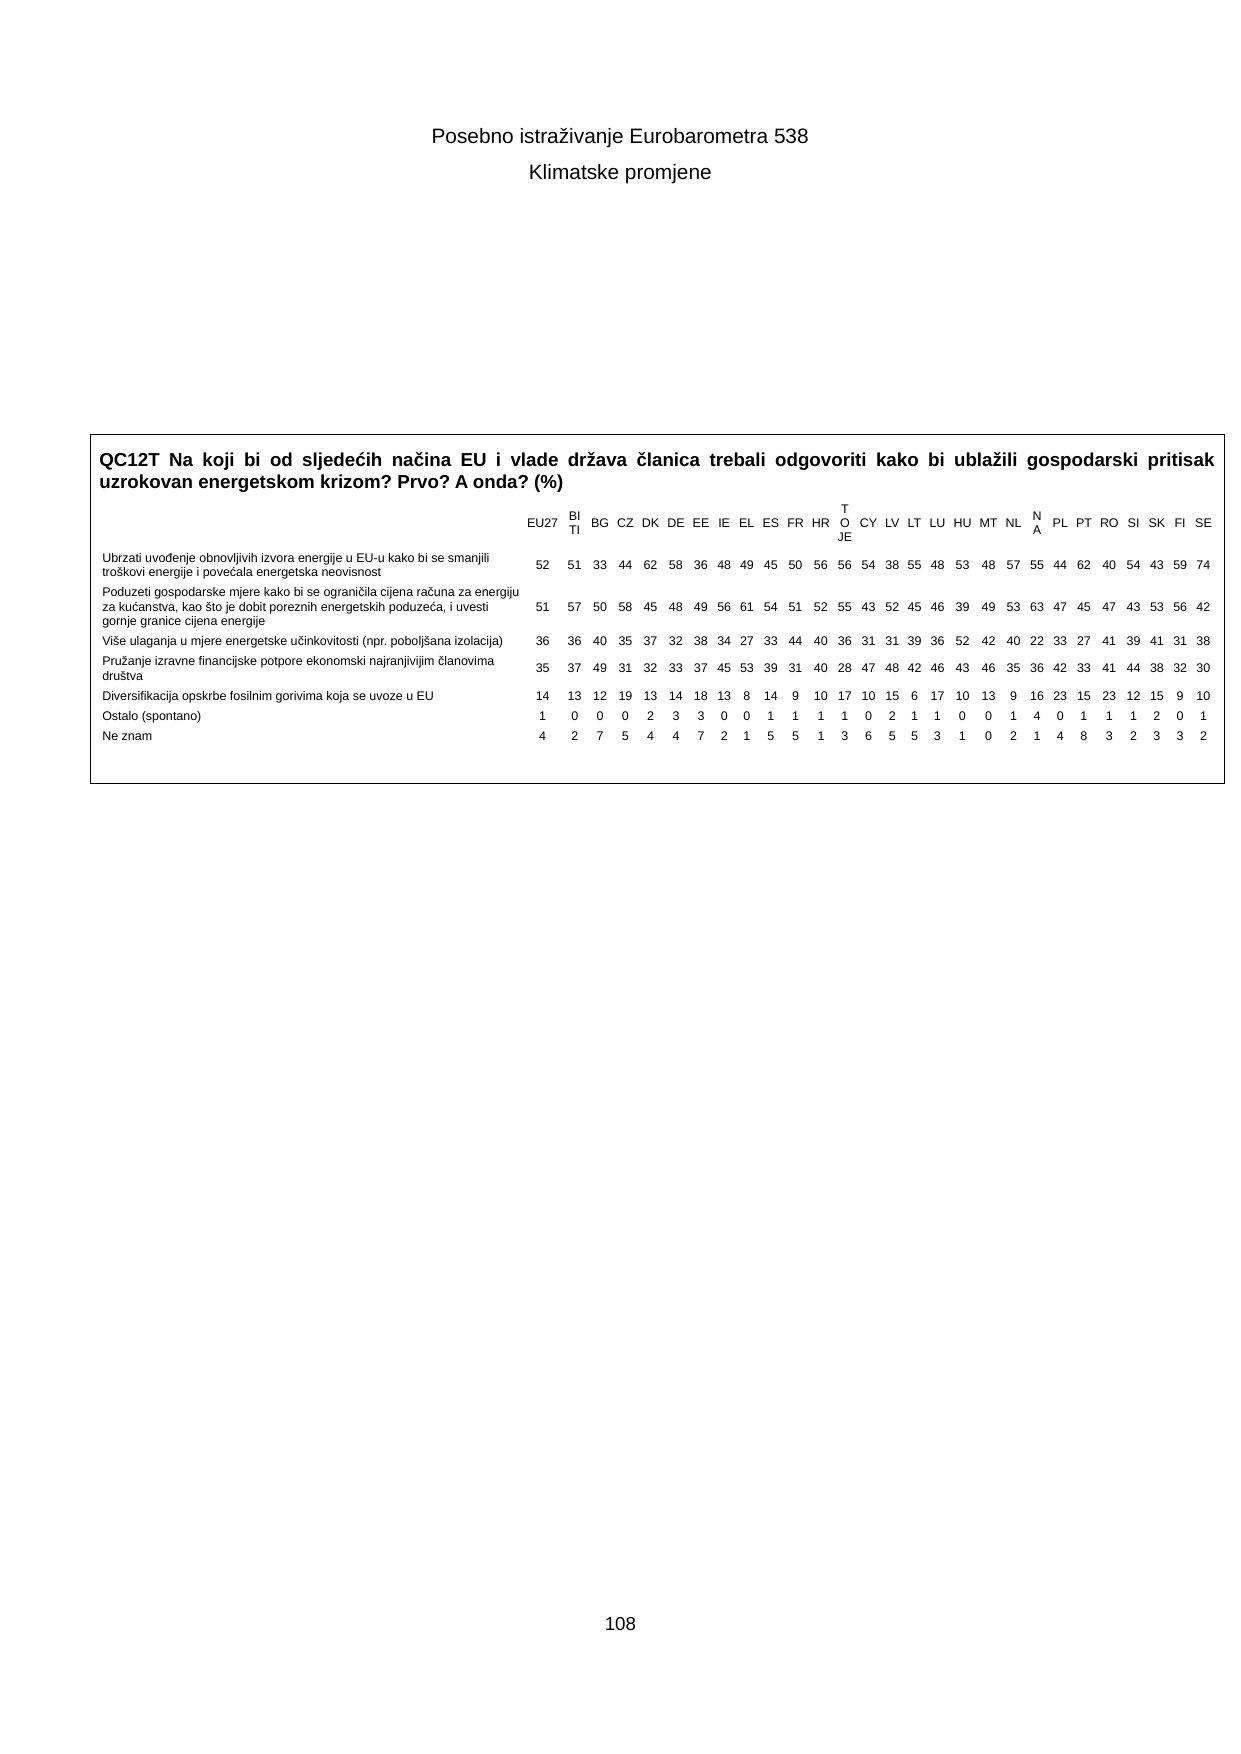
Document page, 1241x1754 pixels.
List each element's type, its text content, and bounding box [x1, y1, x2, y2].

table_cell 39 [949, 582, 975, 631]
table_cell 27 [735, 631, 758, 651]
table_cell 17 [834, 686, 856, 706]
table_cell 40 [587, 631, 613, 651]
table_cell 45 [903, 582, 925, 631]
table_cell 35 [613, 631, 637, 651]
table_cell 3 [1169, 726, 1191, 746]
table_header FI [1169, 498, 1191, 547]
table_header SE [1191, 498, 1216, 547]
table_cell 2 [638, 706, 663, 726]
table_cell 57 [1001, 547, 1025, 582]
table_cell 61 [735, 582, 758, 631]
table_cell 10 [808, 686, 834, 706]
table_cell 0 [613, 706, 637, 726]
table_cell Ne znam [99, 726, 523, 746]
table_cell 52 [949, 631, 975, 651]
table_cell 1 [808, 726, 834, 746]
table_cell 40 [808, 651, 834, 686]
table_header NA [1025, 498, 1048, 547]
table_cell 44 [783, 631, 808, 651]
table_cell 1 [735, 726, 758, 746]
table_header BITI [562, 498, 587, 547]
table_cell 14 [758, 686, 783, 706]
table_cell 3 [834, 726, 856, 746]
table_cell 38 [1191, 631, 1216, 651]
table_header NL [1001, 498, 1025, 547]
table_cell 17 [925, 686, 949, 706]
table_cell 35 [523, 651, 562, 686]
table_cell 0 [949, 706, 975, 726]
text QC12T Na koji bi od sljedećih načina EU i vlade država članica trebali odgovoriti kako bi ublažili gospodarski pritisak uzrokovan energetskom krizom? Prvo? A onda? (%) [99, 449, 1216, 492]
table_cell 63 [1025, 582, 1048, 631]
table_header ES [758, 498, 783, 547]
table_cell 52 [523, 547, 562, 582]
table_cell 38 [881, 547, 903, 582]
table_cell 49 [688, 582, 713, 631]
table_cell 0 [856, 706, 881, 726]
table_header TO JE [834, 498, 856, 547]
table_cell 0 [587, 706, 613, 726]
table_cell 59 [1169, 547, 1191, 582]
table_cell 55 [1025, 547, 1048, 582]
table_cell 46 [925, 582, 949, 631]
table_cell 10 [856, 686, 881, 706]
table_cell 45 [638, 582, 663, 631]
table_cell 48 [713, 547, 735, 582]
table_cell 54 [758, 582, 783, 631]
table_cell 49 [735, 547, 758, 582]
table_cell 40 [808, 631, 834, 651]
table_cell 45 [713, 651, 735, 686]
table_cell 2 [1144, 706, 1169, 726]
table_header LV [881, 498, 903, 547]
table_cell 36 [523, 631, 562, 651]
table_cell 42 [903, 651, 925, 686]
table_cell 31 [783, 651, 808, 686]
table_cell 6 [856, 726, 881, 746]
table_header DK [638, 498, 663, 547]
table_cell 44 [1048, 547, 1072, 582]
table_cell 45 [1072, 582, 1096, 631]
table_cell 1 [758, 706, 783, 726]
table_cell 0 [1169, 706, 1191, 726]
table_header SK [1144, 498, 1169, 547]
table_cell 43 [949, 651, 975, 686]
table_cell 3 [1144, 726, 1169, 746]
table_cell 49 [975, 582, 1001, 631]
table_cell 27 [1072, 631, 1096, 651]
table_cell 56 [1169, 582, 1191, 631]
table_cell 34 [713, 631, 735, 651]
table_cell 33 [758, 631, 783, 651]
table_cell 1 [1072, 706, 1096, 726]
table_header BG [587, 498, 613, 547]
table_header CZ [613, 498, 637, 547]
table_cell 0 [975, 706, 1001, 726]
table_header PL [1048, 498, 1072, 547]
table_cell 12 [587, 686, 613, 706]
table_cell 10 [1191, 686, 1216, 706]
table_cell 1 [808, 706, 834, 726]
table_cell 23 [1048, 686, 1072, 706]
table_cell 37 [638, 631, 663, 651]
table_cell 19 [613, 686, 637, 706]
table_cell 9 [783, 686, 808, 706]
table_cell 15 [881, 686, 903, 706]
table_cell 43 [856, 582, 881, 631]
table_cell 46 [975, 651, 1001, 686]
table_cell 4 [663, 726, 688, 746]
table_cell 16 [1025, 686, 1048, 706]
table_cell Poduzeti gospodarske mjere kako bi se ograničila cijena računa za energiju za kućanstva, kao što je dobit poreznih energetskih poduzeća, i uvesti gornje granice cijena energije [99, 582, 523, 631]
table_cell 5 [758, 726, 783, 746]
table_cell 13 [638, 686, 663, 706]
table_cell 43 [1123, 582, 1144, 631]
table_cell 18 [688, 686, 713, 706]
table_cell 52 [881, 582, 903, 631]
table_cell 23 [1096, 686, 1122, 706]
table_cell 40 [1001, 631, 1025, 651]
table_cell 51 [783, 582, 808, 631]
table_cell 41 [1096, 631, 1122, 651]
table_cell 41 [1144, 631, 1169, 651]
table_cell 3 [663, 706, 688, 726]
table_cell 13 [713, 686, 735, 706]
table_cell 33 [587, 547, 613, 582]
table_cell 1 [783, 706, 808, 726]
table_cell 1 [1123, 706, 1144, 726]
table_cell 9 [1169, 686, 1191, 706]
table_cell 48 [881, 651, 903, 686]
table_cell 48 [975, 547, 1001, 582]
table_cell 6 [903, 686, 925, 706]
table_cell 2 [1191, 726, 1216, 746]
table_header LU [925, 498, 949, 547]
table_cell 36 [688, 547, 713, 582]
table_cell 8 [1072, 726, 1096, 746]
table_cell 32 [1169, 651, 1191, 686]
table_cell 33 [663, 651, 688, 686]
table_cell 53 [735, 651, 758, 686]
table_cell 12 [1123, 686, 1144, 706]
table_cell 44 [613, 547, 637, 582]
table_cell 2 [713, 726, 735, 746]
table_cell 54 [856, 547, 881, 582]
table_cell 46 [925, 651, 949, 686]
table_cell 37 [562, 651, 587, 686]
table_cell 28 [834, 651, 856, 686]
table_cell 53 [1001, 582, 1025, 631]
table_cell 0 [735, 706, 758, 726]
table_cell 2 [562, 726, 587, 746]
table_cell 58 [663, 547, 688, 582]
table_cell 10 [949, 686, 975, 706]
table_cell 5 [903, 726, 925, 746]
table_cell 36 [562, 631, 587, 651]
table_cell 13 [975, 686, 1001, 706]
table_cell 0 [975, 726, 1001, 746]
table_cell 42 [975, 631, 1001, 651]
table_cell Pružanje izravne financijske potpore ekonomski najranjivijim članovima društva [99, 651, 523, 686]
table_cell 8 [735, 686, 758, 706]
table_cell 50 [783, 547, 808, 582]
table_header HR [808, 498, 834, 547]
table_cell 0 [713, 706, 735, 726]
table_header RO [1096, 498, 1122, 547]
table_cell 36 [834, 631, 856, 651]
table_cell 39 [1123, 631, 1144, 651]
table_cell 47 [856, 651, 881, 686]
table_cell 37 [688, 651, 713, 686]
table_cell 1 [834, 706, 856, 726]
table_cell 4 [1048, 726, 1072, 746]
table_cell 42 [1048, 651, 1072, 686]
table_cell Više ulaganja u mjere energetske učinkovitosti (npr. poboljšana izolacija) [99, 631, 523, 651]
table_cell 55 [834, 582, 856, 631]
table_cell 1 [1191, 706, 1216, 726]
table_cell 51 [523, 582, 562, 631]
table_cell 13 [562, 686, 587, 706]
table_cell 32 [638, 651, 663, 686]
table_cell 31 [1169, 631, 1191, 651]
table_cell 35 [1001, 651, 1025, 686]
table_cell 30 [1191, 651, 1216, 686]
table_cell 38 [688, 631, 713, 651]
table_cell 3 [1096, 726, 1122, 746]
table_cell 14 [663, 686, 688, 706]
table_cell 4 [523, 726, 562, 746]
table_cell 45 [758, 547, 783, 582]
table_cell 51 [562, 547, 587, 582]
table_cell 42 [1191, 582, 1216, 631]
table_header HU [949, 498, 975, 547]
table_cell 31 [613, 651, 637, 686]
table_cell 9 [1001, 686, 1025, 706]
table_cell 58 [613, 582, 637, 631]
table_header [99, 498, 523, 547]
table_cell 43 [1144, 547, 1169, 582]
table_cell 74 [1191, 547, 1216, 582]
table_cell 52 [808, 582, 834, 631]
table_cell 31 [856, 631, 881, 651]
table_cell 3 [925, 726, 949, 746]
table_cell 38 [1144, 651, 1169, 686]
table_cell 56 [713, 582, 735, 631]
table_cell 47 [1048, 582, 1072, 631]
table_cell 1 [523, 706, 562, 726]
table_header DE [663, 498, 688, 547]
table_cell 44 [1123, 651, 1144, 686]
table_header PT [1072, 498, 1096, 547]
table_cell 41 [1096, 651, 1122, 686]
table_cell 5 [881, 726, 903, 746]
table_cell Diversifikacija opskrbe fosilnim gorivima koja se uvoze u EU [99, 686, 523, 706]
table_cell 50 [587, 582, 613, 631]
table_cell 48 [663, 582, 688, 631]
table_cell 33 [1072, 651, 1096, 686]
table_cell 39 [903, 631, 925, 651]
table_cell 0 [562, 706, 587, 726]
table_header EE [688, 498, 713, 547]
table_cell 7 [688, 726, 713, 746]
table_cell 1 [925, 706, 949, 726]
table_cell 39 [758, 651, 783, 686]
table_cell 22 [1025, 631, 1048, 651]
table_cell 5 [613, 726, 637, 746]
table_cell 36 [925, 631, 949, 651]
table_cell 53 [1144, 582, 1169, 631]
table_cell 4 [1025, 706, 1048, 726]
table_cell 49 [587, 651, 613, 686]
table_cell 5 [783, 726, 808, 746]
table_header EL [735, 498, 758, 547]
table_cell 53 [949, 547, 975, 582]
table_cell 54 [1123, 547, 1144, 582]
table_header MT [975, 498, 1001, 547]
table_cell 2 [1001, 726, 1025, 746]
table_cell 55 [903, 547, 925, 582]
table_cell 15 [1072, 686, 1096, 706]
table_header IE [713, 498, 735, 547]
table_cell 2 [1123, 726, 1144, 746]
table_cell 62 [638, 547, 663, 582]
table_header EU27 [523, 498, 562, 547]
table_cell 47 [1096, 582, 1122, 631]
table_cell 7 [587, 726, 613, 746]
table_header SI [1123, 498, 1144, 547]
table_cell 62 [1072, 547, 1096, 582]
table_cell 56 [834, 547, 856, 582]
table_header LT [903, 498, 925, 547]
table_cell 2 [881, 706, 903, 726]
table_cell 1 [1096, 706, 1122, 726]
table_cell 1 [949, 726, 975, 746]
table_cell 48 [925, 547, 949, 582]
table_cell 15 [1144, 686, 1169, 706]
table_cell 1 [1025, 726, 1048, 746]
table_cell 33 [1048, 631, 1072, 651]
table_cell 57 [562, 582, 587, 631]
table_cell 3 [688, 706, 713, 726]
table_cell 36 [1025, 651, 1048, 686]
table_cell 1 [1001, 706, 1025, 726]
table_cell 4 [638, 726, 663, 746]
table_cell 32 [663, 631, 688, 651]
table_cell 40 [1096, 547, 1122, 582]
table_cell 31 [881, 631, 903, 651]
table_cell 1 [903, 706, 925, 726]
table_cell Ubrzati uvođenje obnovljivih izvora energije u EU-u kako bi se smanjili troškovi energije i povećala energetska neovisnost [99, 547, 523, 582]
table_cell Ostalo (spontano) [99, 706, 523, 726]
table_header FR [783, 498, 808, 547]
table_cell 56 [808, 547, 834, 582]
table_cell 14 [523, 686, 562, 706]
table_cell 0 [1048, 706, 1072, 726]
table_header CY [856, 498, 881, 547]
